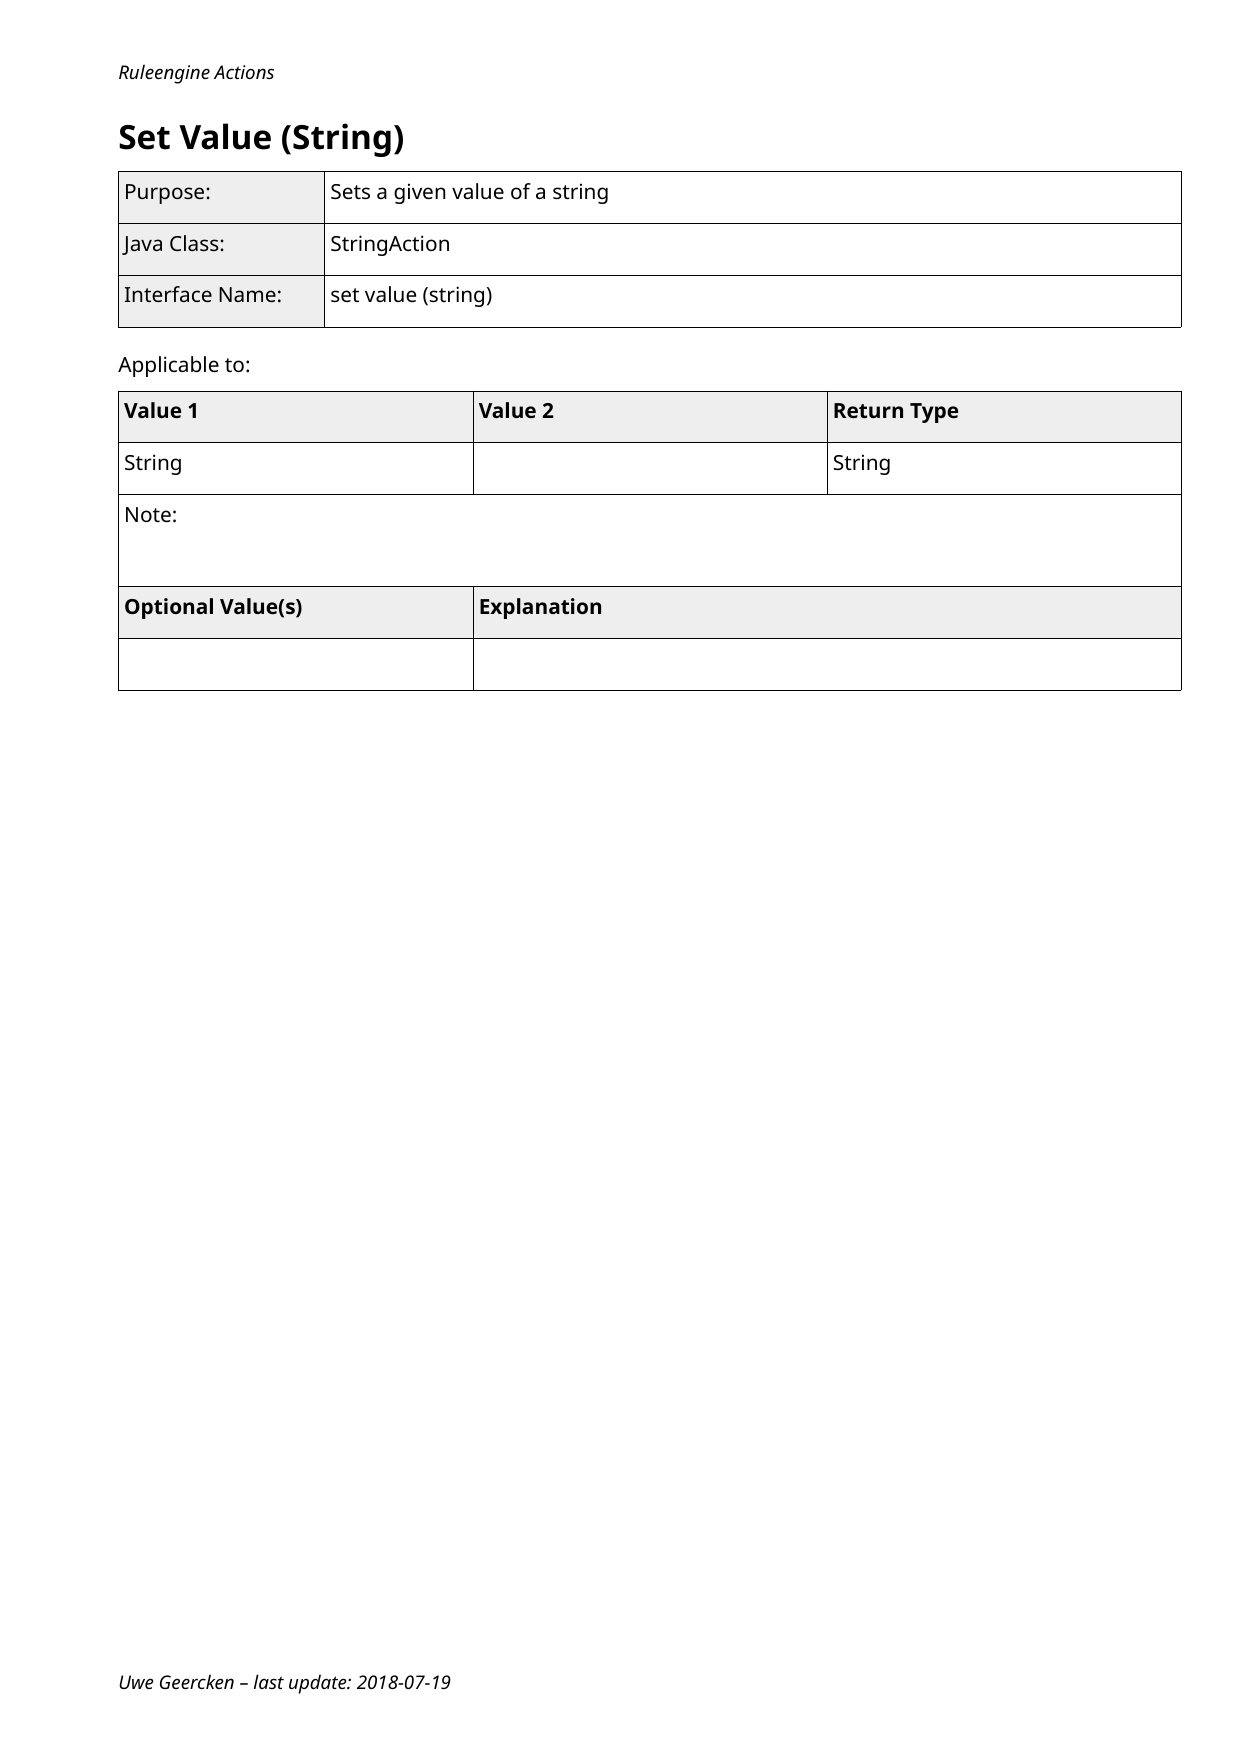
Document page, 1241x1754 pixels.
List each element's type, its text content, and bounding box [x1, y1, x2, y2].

table_cell Note: [119, 495, 1181, 586]
table_cell [474, 443, 827, 494]
table_cell StringAction [325, 224, 1181, 275]
table_header Value 2 [474, 392, 827, 442]
table_header Sets a given value of a string [325, 172, 1181, 223]
table_cell Java Class: [119, 224, 324, 275]
table_cell Optional Value(s) [119, 587, 473, 638]
table_cell String [119, 443, 473, 494]
table_cell String [828, 443, 1181, 494]
table_header Value 1 [119, 392, 473, 442]
table_cell [474, 639, 1181, 689]
text Set Value (String) [118, 114, 1181, 159]
table_header Purpose: [119, 172, 324, 223]
table_cell set value (string) [325, 276, 1181, 327]
table_cell [119, 639, 473, 689]
table_cell Explanation [474, 587, 1181, 638]
table_header Return Type [828, 392, 1181, 442]
table_cell Interface Name: [119, 276, 324, 327]
text Applicable to: [118, 350, 1181, 379]
